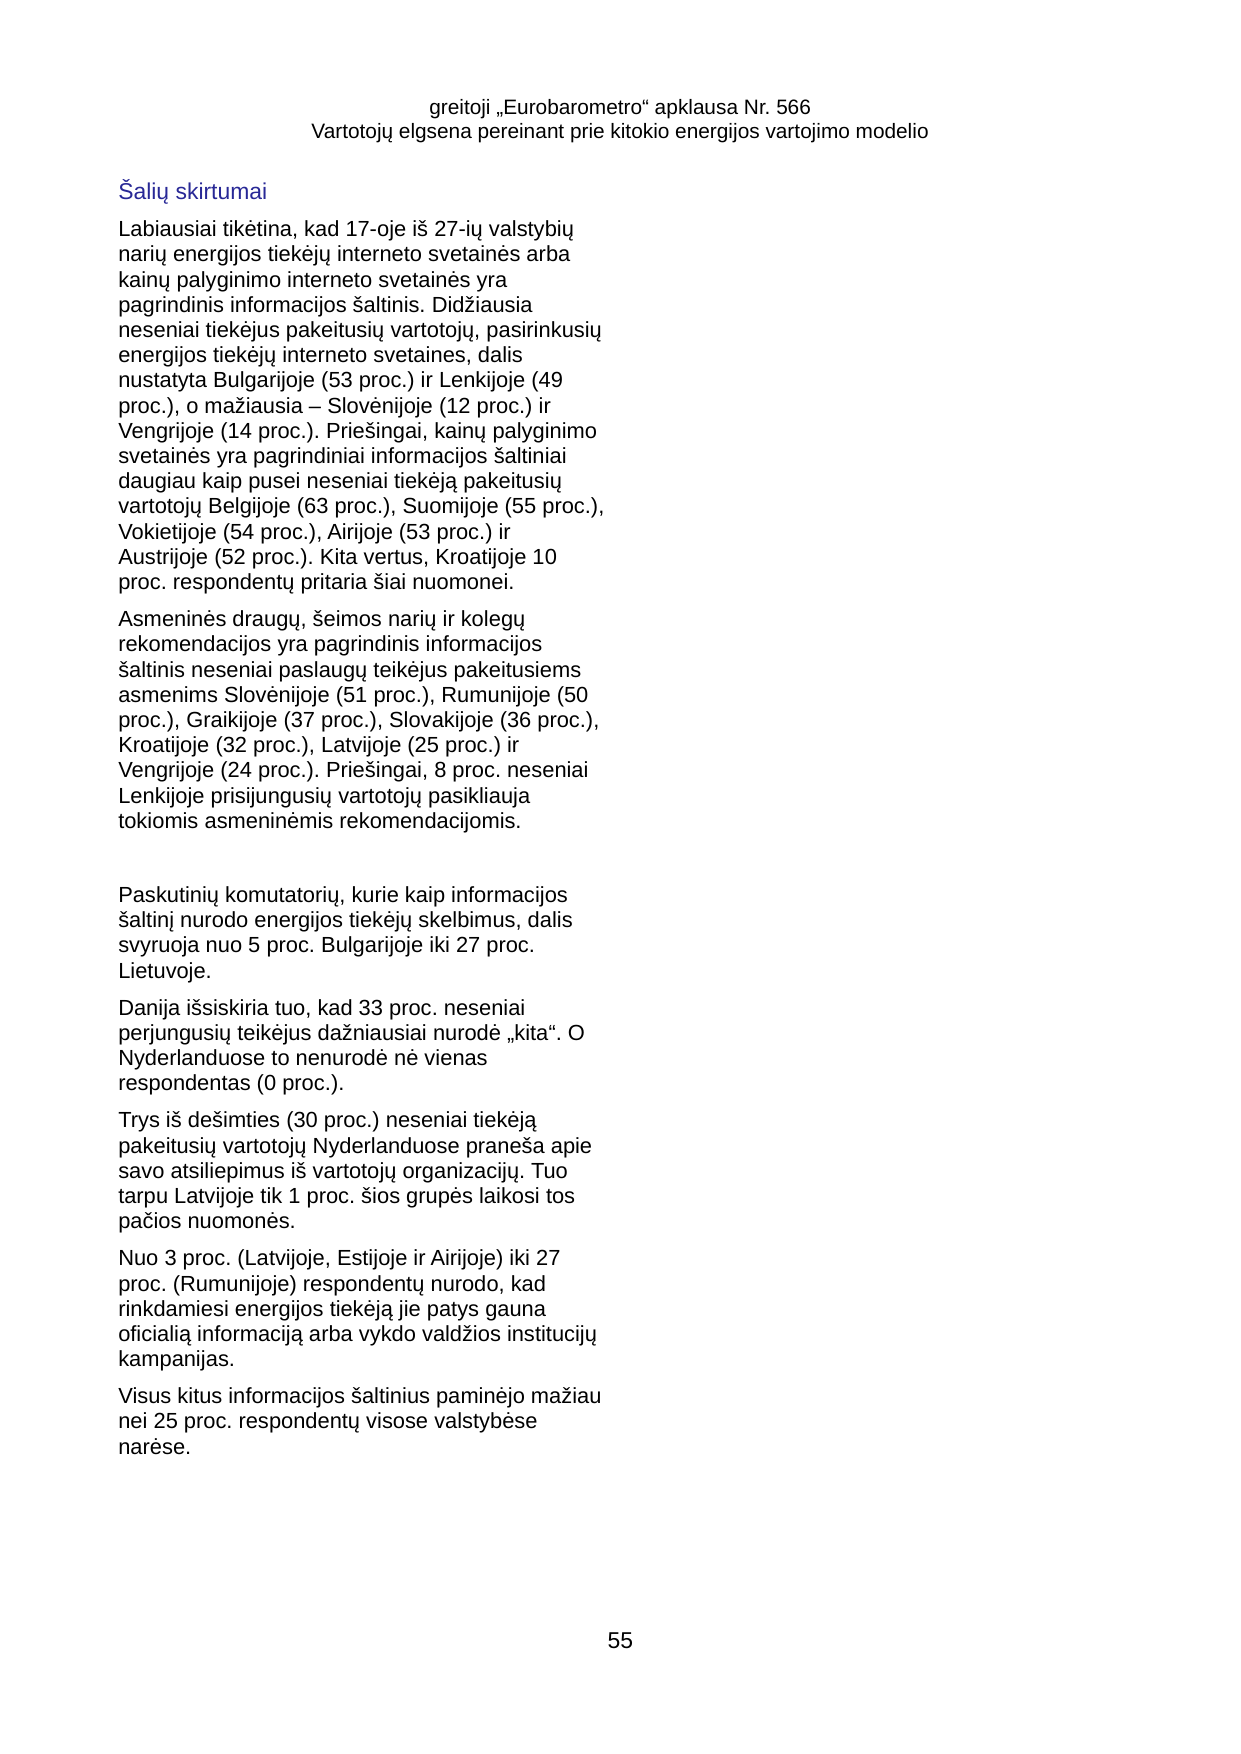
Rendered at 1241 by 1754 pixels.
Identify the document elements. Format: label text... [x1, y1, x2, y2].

text Paskutinių komutatorių, kurie kaip informacijos šaltinį nurodo energijos tiekėjų skelbimus, dalis svyruoja nuo 5 proc. Bulgarijoje iki 27 proc. Lietuvoje. [118, 882, 605, 983]
text Asmeninės draugų, šeimos narių ir kolegų rekomendacijos yra pagrindinis informacijos šaltinis neseniai paslaugų teikėjus pakeitusiems asmenims Slovėnijoje (51 proc.), Rumunijoje (50 proc.), Graikijoje (37 proc.), Slovakijoje (36 proc.), Kroatijoje (32 proc.), Latvijoje (25 proc.) ir Vengrijoje (24 proc.). Priešingai, 8 proc. neseniai Lenkijoje prisijungusių vartotojų pasikliauja tokiomis asmeninėmis rekomendacijomis. [118, 606, 605, 833]
text Šalių skirtumai [118, 178, 605, 204]
text Nuo 3 proc. (Latvijoje, Estijoje ir Airijoje) iki 27 proc. (Rumunijoje) respondentų nurodo, kad rinkdamiesi energijos tiekėją jie patys gauna oficialią informaciją arba vykdo valdžios institucijų kampanijas. [118, 1245, 605, 1371]
text Trys iš dešimties (30 proc.) neseniai tiekėją pakeitusių vartotojų Nyderlanduose praneša apie savo atsiliepimus iš vartotojų organizacijų. Tuo tarpu Latvijoje tik 1 proc. šios grupės laikosi tos pačios nuomonės. [118, 1107, 605, 1233]
text Labiausiai tikėtina, kad 17-oje iš 27-ių valstybių narių energijos tiekėjų interneto svetainės arba kainų palyginimo interneto svetainės yra pagrindinis informacijos šaltinis. Didžiausia neseniai tiekėjus pakeitusių vartotojų, pasirinkusių energijos tiekėjų interneto svetaines, dalis nustatyta Bulgarijoje (53 proc.) ir Lenkijoje (49 proc.), o mažiausia – Slovėnijoje (12 proc.) ir Vengrijoje (14 proc.). Priešingai, kainų palyginimo svetainės yra pagrindiniai informacijos šaltiniai daugiau kaip pusei neseniai tiekėją pakeitusių vartotojų Belgijoje (63 proc.), Suomijoje (55 proc.), Vokietijoje (54 proc.), Airijoje (53 proc.) ir Austrijoje (52 proc.). Kita vertus, Kroatijoje 10 proc. respondentų pritaria šiai nuomonei. [118, 216, 605, 594]
text Danija išsiskiria tuo, kad 33 proc. neseniai perjungusių teikėjus dažniausiai nurodė „kita“. O Nyderlanduose to nenurodė nė vienas respondentas (0 proc.). [118, 994, 605, 1095]
text Visus kitus informacijos šaltinius paminėjo mažiau nei 25 proc. respondentų visose valstybėse narėse. [118, 1383, 605, 1459]
